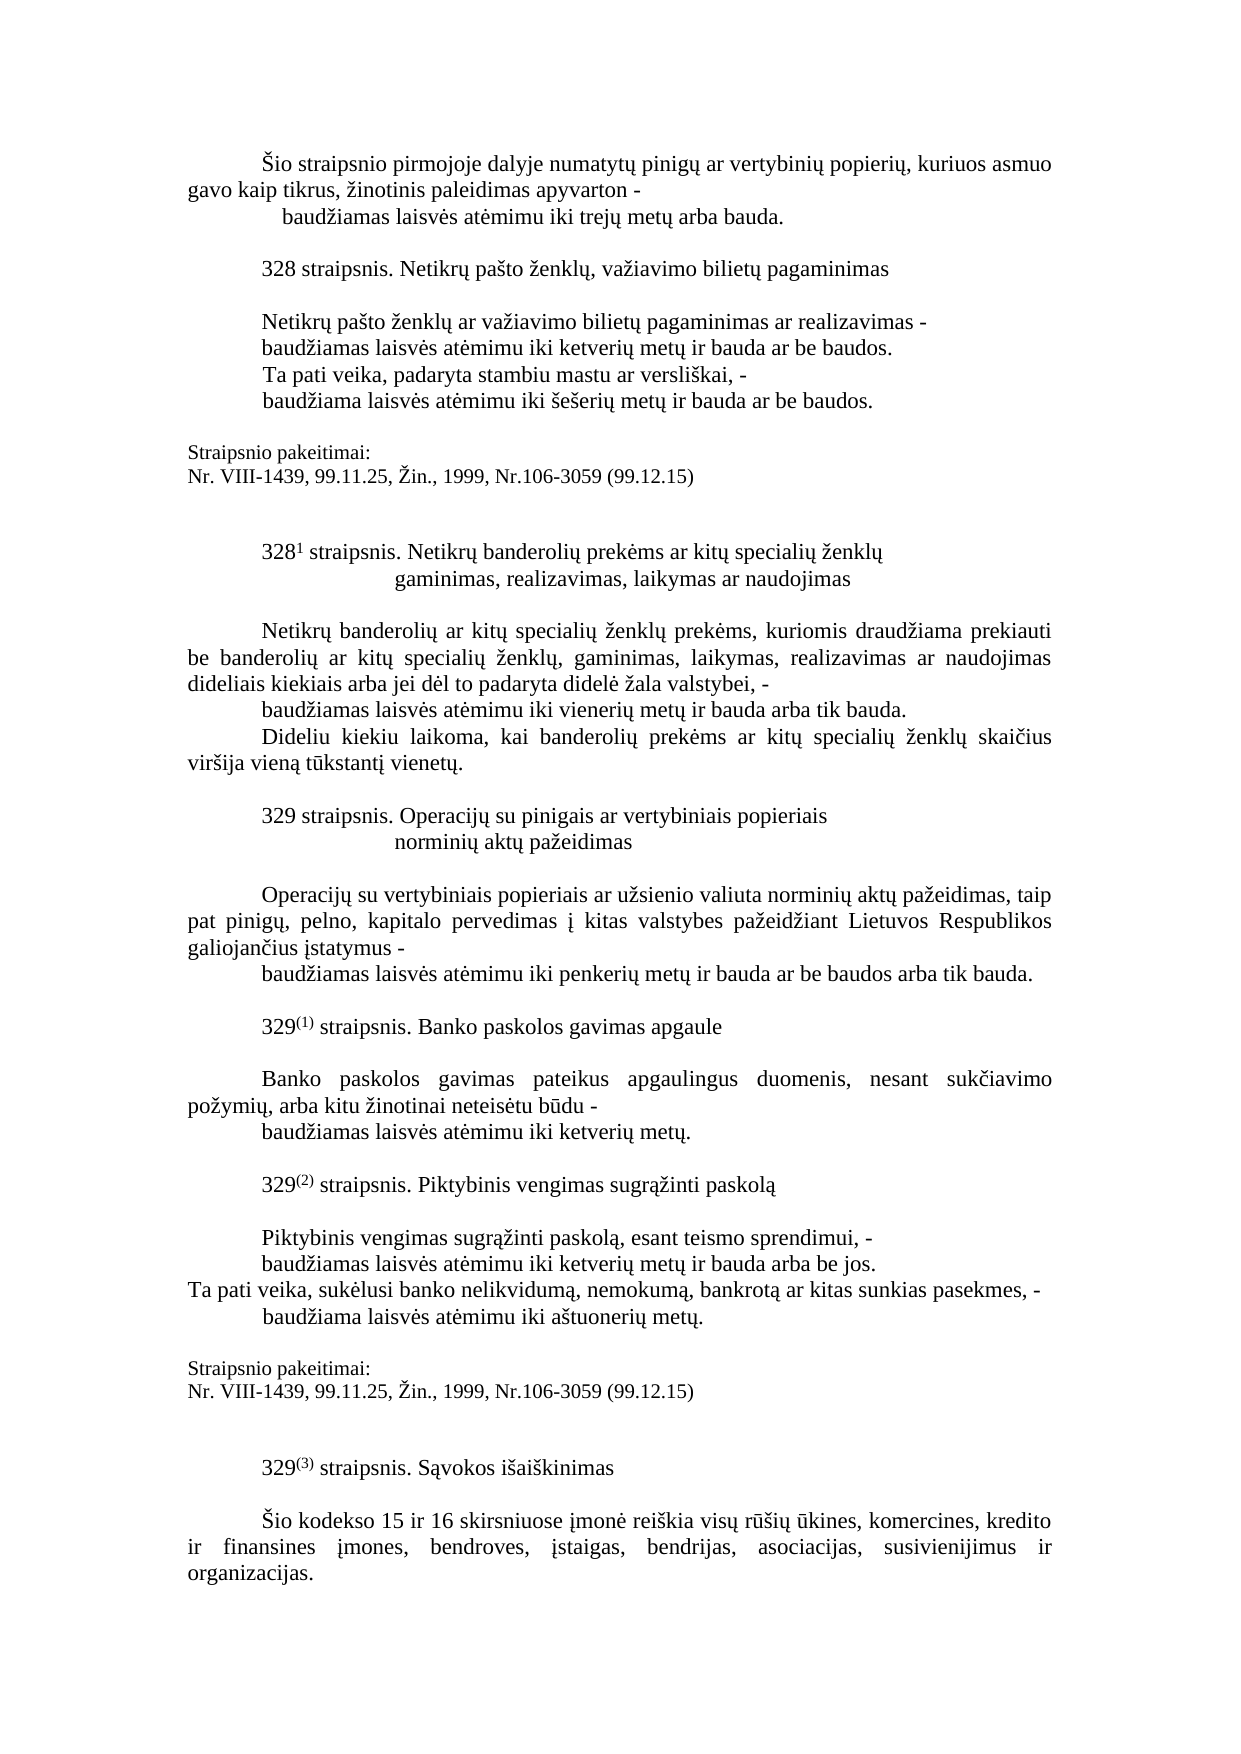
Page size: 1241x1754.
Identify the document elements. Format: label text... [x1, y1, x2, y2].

text gaminimas, realizavimas, laikymas ar naudojimas [261, 565, 1053, 591]
text baudžiamas laisvės atėmimu iki vienerių metų ir bauda arba tik bauda. [187, 697, 1053, 723]
text 329(3) straipsnis. Sąvokos išaiškinimas [206, 1454, 1053, 1480]
text 328 straipsnis. Netikrų pašto ženklų, važiavimo bilietų pagaminimas [261, 255, 1053, 282]
text Straipsnio pakeitimai: [187, 440, 1053, 464]
text Ta pati veika, padaryta stambiu mastu ar versliškai, - [187, 361, 1053, 387]
text Nr. VIII-1439, 99.11.25, Žin., 1999, Nr.106-3059 (99.12.15) [187, 464, 1053, 488]
text Šio kodekso 15 ir 16 skirsniuose įmonė reiškia visų rūšių ūkines, komercines, kredito ir finansines įmones, bendroves, įstaigas, bendrijas, asociacijas, susivienijimus ir organizacijas. [187, 1507, 1053, 1586]
text Banko paskolos gavimas pateikus apgaulingus duomenis, nesant sukčiavimo požymių, arba kitu žinotinai neteisėtu būdu - [187, 1066, 1053, 1118]
text baudžiamas laisvės atėmimu iki ketverių metų ir bauda arba be jos. [187, 1250, 1053, 1276]
text Piktybinis vengimas sugrąžinti paskolą, esant teismo sprendimui, - [187, 1224, 1053, 1250]
text 3281 straipsnis. Netikrų banderolių prekėms ar kitų specialių ženklų [261, 538, 1053, 565]
text baudžiama laisvės atėmimu iki šešerių metų ir bauda ar be baudos. [187, 387, 1053, 413]
text baudžiama laisvės atėmimu iki aštuonerių metų. [187, 1303, 1053, 1329]
text Netikrų banderolių ar kitų specialių ženklų prekėms, kuriomis draudžiama prekiauti be banderolių ar kitų specialių ženklų, gaminimas, laikymas, realizavimas ar naudojimas dideliais kiekiais arba jei dėl to padaryta didelė žala valstybei, - [187, 617, 1053, 697]
text 329(1) straipsnis. Banko paskolos gavimas apgaule [187, 1013, 1053, 1039]
text Netikrų pašto ženklų ar važiavimo bilietų pagaminimas ar realizavimas - [187, 308, 1053, 334]
text Operacijų su vertybiniais popieriais ar užsienio valiuta norminių aktų pažeidimas, taip pat pinigų, pelno, kapitalo pervedimas į kitas valstybes pažeidžiant Lietuvos Respublikos galiojančius įstatymus - [187, 881, 1053, 960]
text 329 straipsnis. Operacijų su pinigais ar vertybiniais popieriais [261, 802, 1053, 828]
text Nr. VIII-1439, 99.11.25, Žin., 1999, Nr.106-3059 (99.12.15) [187, 1379, 1053, 1403]
text baudžiamas laisvės atėmimu iki ketverių metų. [187, 1118, 1053, 1144]
text baudžiamas laisvės atėmimu iki ketverių metų ir bauda ar be baudos. [187, 334, 1053, 361]
text Ta pati veika, sukėlusi banko nelikvidumą, nemokumą, bankrotą ar kitas sunkias pasekmes, - [187, 1276, 1053, 1303]
text baudžiamas laisvės atėmimu iki penkerių metų ir bauda ar be baudos arba tik bauda. [187, 960, 1053, 986]
text Šio straipsnio pirmojoje dalyje numatytų pinigų ar vertybinių popierių, kuriuos asmuo gavo kaip tikrus, žinotinis paleidimas apyvarton - [187, 150, 1053, 203]
text norminių aktų pažeidimas [261, 828, 1053, 855]
text 329(2) straipsnis. Piktybinis vengimas sugrąžinti paskolą [187, 1171, 1053, 1197]
text baudžiamas laisvės atėmimu iki trejų metų arba bauda. [208, 203, 1053, 229]
text Dideliu kiekiu laikoma, kai banderolių prekėms ar kitų specialių ženklų skaičius viršija vieną tūkstantį vienetų. [187, 723, 1053, 776]
text Straipsnio pakeitimai: [187, 1355, 1053, 1379]
